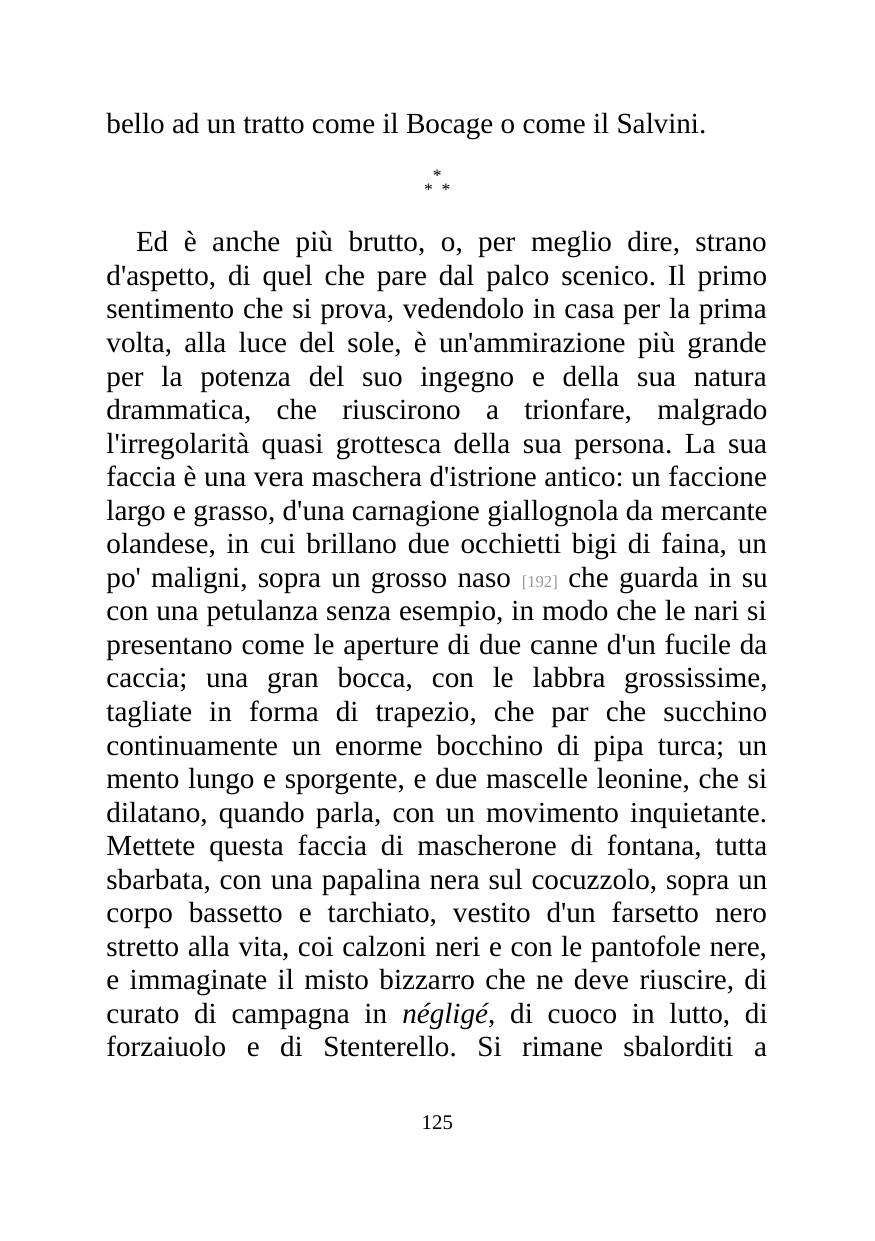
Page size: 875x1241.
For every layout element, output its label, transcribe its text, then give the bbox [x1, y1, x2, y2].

text bello ad un tratto come il Bocage o come il Salvini. [106, 106, 768, 140]
text Ed è anche più brutto, o, per meglio dire, strano d'aspetto, di quel che pare dal palco scenico. Il primo sentimento che si prova, vedendolo in casa per la prima volta, alla luce del sole, è un'ammirazione più grande per la potenza del suo ingegno e della sua natura drammatica, che riuscirono a trionfare, malgrado l'irregolarità quasi grottesca della sua persona. La sua faccia è una vera maschera d'istrione antico: un faccione largo e grasso, d'una carnagione giallognola da mercante olandese, in cui brillano due occhietti bigi di faina, un po' maligni, sopra un grosso naso [192] che guarda in su con una petulanza senza esempio, in modo che le nari si presentano come le aperture di due canne d'un fucile da caccia; una gran bocca, con le labbra grossissime, tagliate in forma di trapezio, che par che succhino continuamente un enorme bocchino di pipa turca; un mento lungo e sporgente, e due mascelle leonine, che si dilatano, quando parla, con un movimento inquietante. Mettete questa faccia di mascherone di fontana, tutta sbarbata, con una papalina nera sul cocuzzolo, sopra un corpo bassetto e tarchiato, vestito d'un farsetto nero stretto alla vita, coi calzoni neri e con le pantofole nere, e immaginate il misto bizzarro che ne deve riuscire, di curato di campagna in négligé, di cuoco in lutto, di forzaiuolo e di Stenterello. Si rimane sbalorditi a [106, 224, 768, 1063]
text *** [106, 165, 768, 199]
